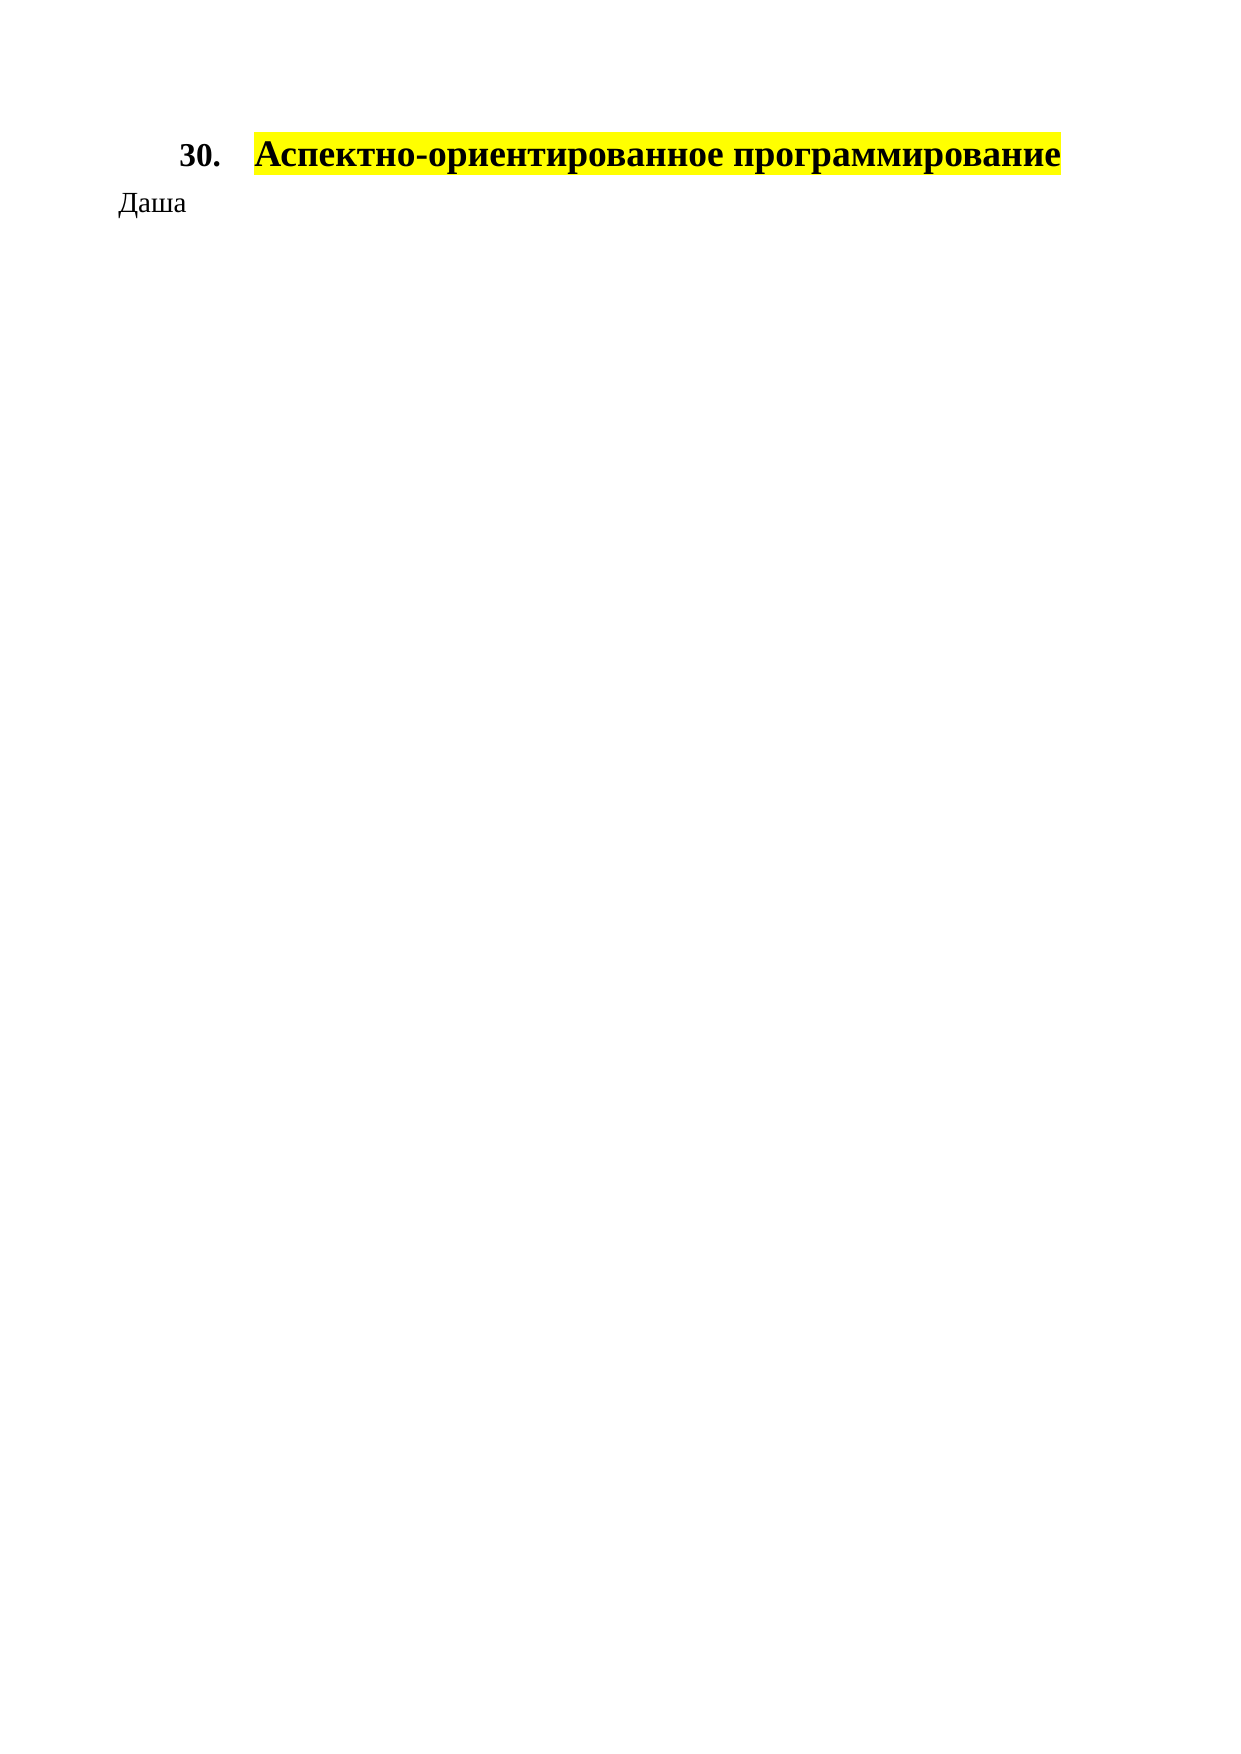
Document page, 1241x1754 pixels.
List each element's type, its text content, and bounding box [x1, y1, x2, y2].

subtitle Аспектно-ориентированное программирование [118, 143, 1122, 173]
text Даша [118, 185, 1122, 219]
